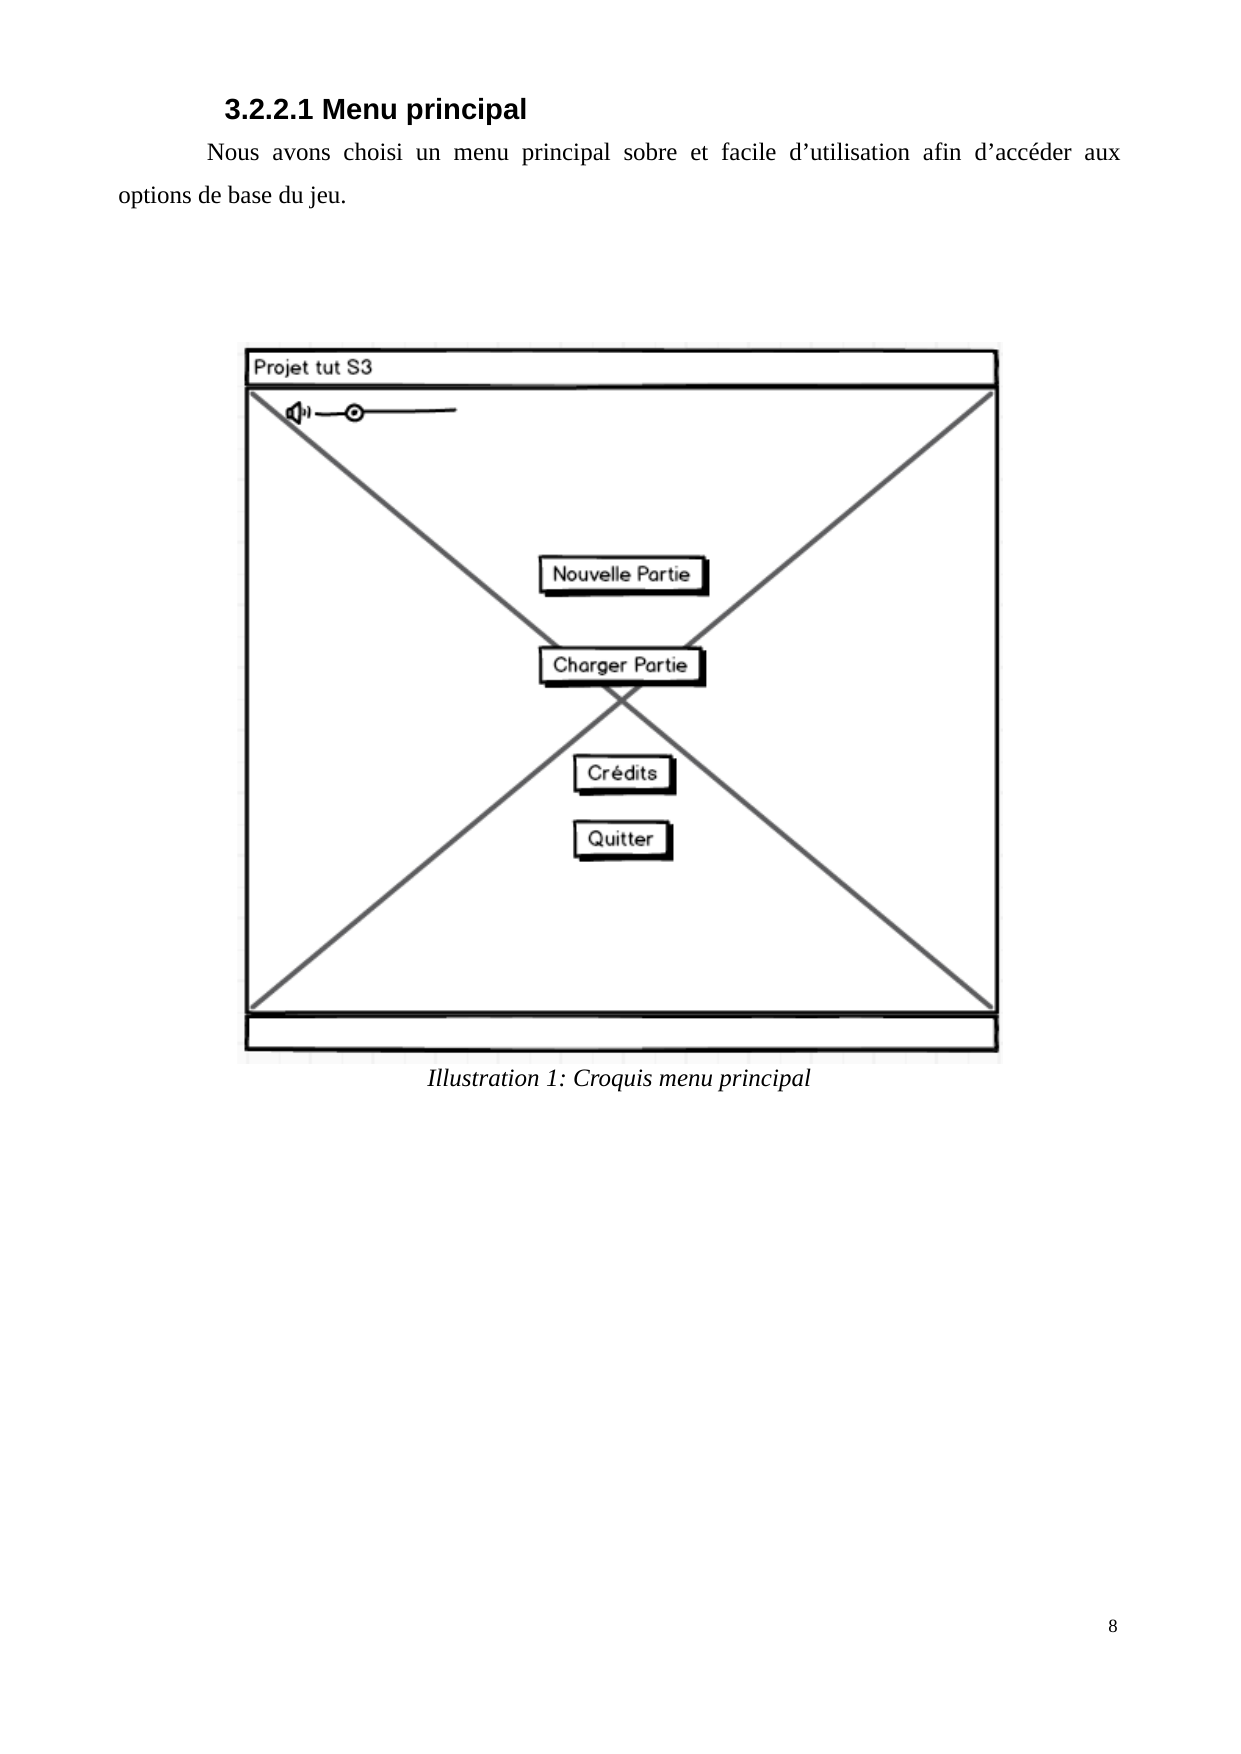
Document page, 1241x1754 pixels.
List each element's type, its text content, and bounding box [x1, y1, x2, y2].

picture [237, 342, 1003, 1064]
text Nous avons choisi un menu principal sobre et facile d’utilisation afin d’accéder aux options de base du jeu. [118, 137, 1122, 209]
text [156, 313, 1084, 325]
subtitle Menu principal [224, 92, 1122, 126]
text [156, 1092, 1084, 1116]
text Illustration 1: Croquis menu principal [156, 325, 1084, 1092]
